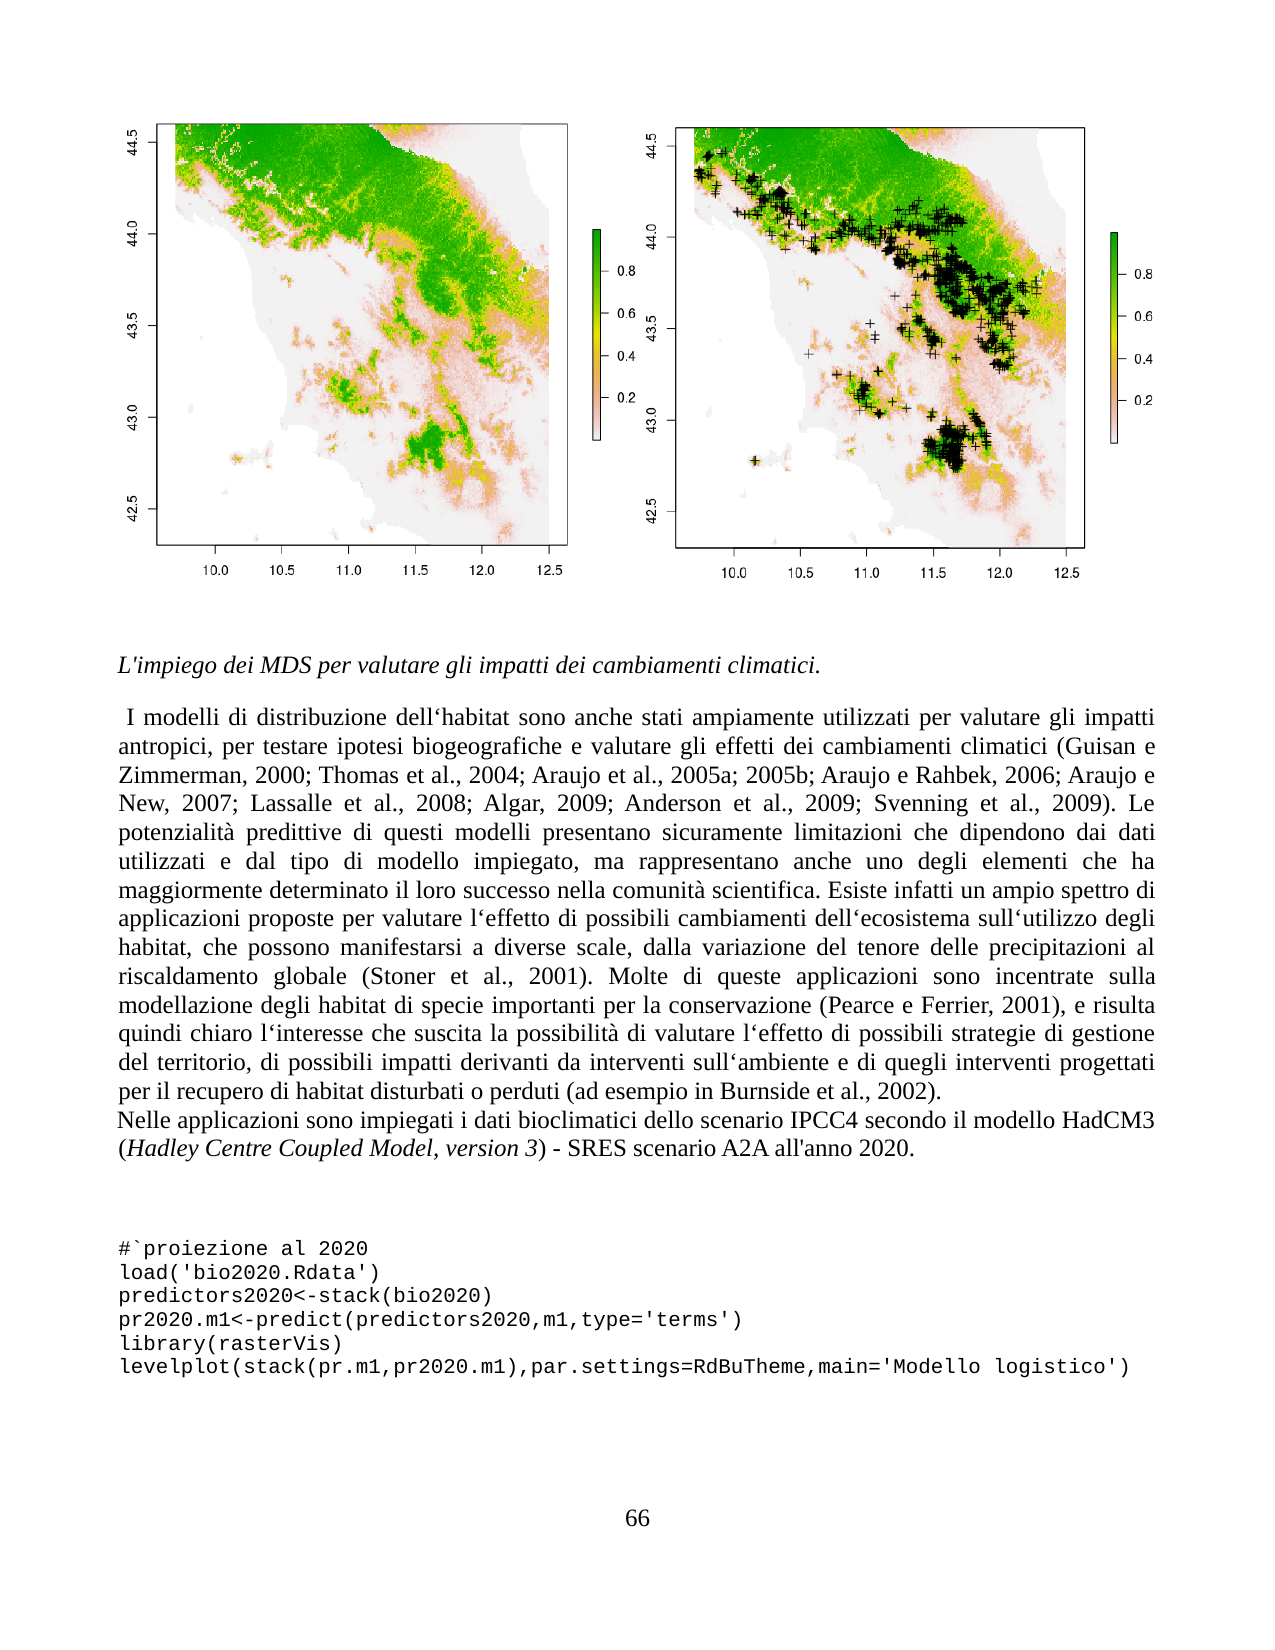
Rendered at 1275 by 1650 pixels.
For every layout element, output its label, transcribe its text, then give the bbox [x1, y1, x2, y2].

text pr2020.m1<-predict(predictors2020,m1,type='terms') [118, 1309, 1157, 1333]
text Nelle applicazioni sono impiegati i dati bioclimatici dello scenario IPCC4 secondo il modello HadCM3 (Hadley Centre Coupled Model, version 3) - SRES scenario A2A all'anno 2020. [117, 1105, 1157, 1162]
text library(rasterVis) [118, 1333, 1157, 1356]
text levelplot(stack(pr.m1,pr2020.m1),par.settings=RdBuTheme,main='Modello logistico') [118, 1356, 1157, 1380]
text #`proiezione al 2020 [118, 1238, 1157, 1262]
text load('bio2020.Rdata') [118, 1262, 1157, 1285]
text L'impiego dei MDS per valutare gli impatti dei cambiamenti climatici. [117, 650, 1157, 679]
picture [118, 118, 1157, 579]
text predictors2020<-stack(bio2020) [118, 1285, 1157, 1309]
text I modelli di distribuzione dell‘habitat sono anche stati ampiamente utilizzati per valutare gli impatti antropici, per testare ipotesi biogeografiche e valutare gli effetti dei cambiamenti climatici (Guisan e Zimmerman, 2000; Thomas et al., 2004; Araujo et al., 2005a; 2005b; Araujo e Rahbek, 2006; Araujo e New, 2007; Lassalle et al., 2008; Algar, 2009; Anderson et al., 2009; Svenning et al., 2009). Le potenzialità predittive di questi modelli presentano sicuramente limitazioni che dipendono dai dati utilizzati e dal tipo di modello impiegato, ma rappresentano anche uno degli elementi che ha maggiormente determinato il loro successo nella comunità scientifica. Esiste infatti un ampio spettro di applicazioni proposte per valutare l‘effetto di possibili cambiamenti dell‘ecosistema sull‘utilizzo degli habitat, che possono manifestarsi a diverse scale, dalla variazione del tenore delle precipitazioni al riscaldamento globale (Stoner et al., 2001). Molte di queste applicazioni sono incentrate sulla modellazione degli habitat di specie importanti per la conservazione (Pearce e Ferrier, 2001), e risulta quindi chiaro l‘interesse che suscita la possibilità di valutare l‘effetto di possibili strategie di gestione del territorio, di possibili impatti derivanti da interventi sull‘ambiente e di quegli interventi progettati per il recupero di habitat disturbati o perduti (ad esempio in Burnside et al., 2002). [117, 702, 1157, 1105]
